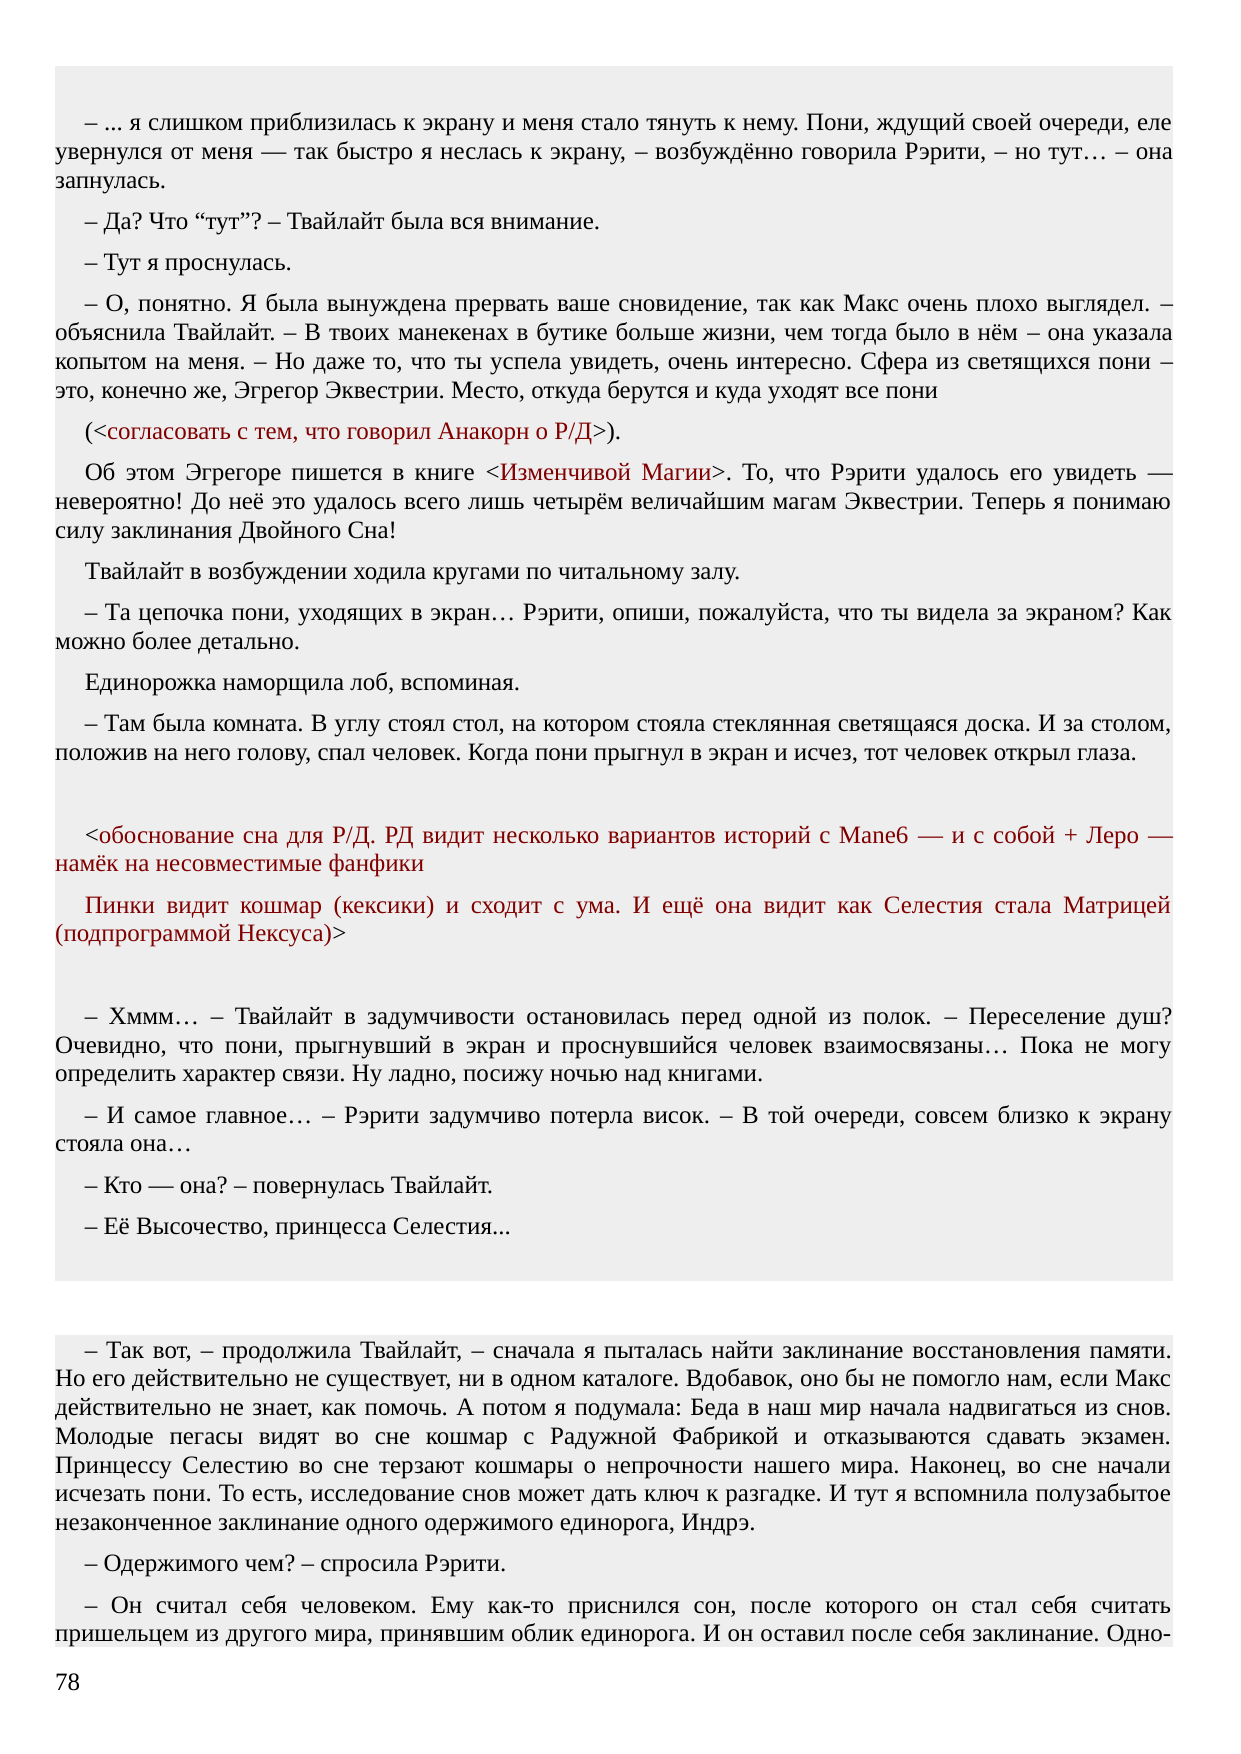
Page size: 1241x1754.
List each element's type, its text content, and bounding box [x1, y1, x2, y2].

text Твайлайт в возбуждении ходила кругами по читальному залу. [55, 556, 1173, 585]
text – Одержимого чем? – спросила Рэрити. [55, 1548, 1173, 1577]
text – Кто — она? – повернулась Твайлайт. [55, 1170, 1173, 1198]
text – Хммм… – Твайлайт в задумчивости остановилась перед одной из полок. – Переселение душ? Очевидно, что пони, прыгнувший в экран и проснувшийся человек взаимосвязаны… Пока не могу определить характер связи. Ну ладно, посижу ночью над книгами. [55, 1001, 1173, 1087]
text Единорожка наморщила лоб, вспоминая. [55, 667, 1173, 696]
text <обоснование сна для Р/Д. РД видит несколько вариантов историй с Mane6 — и с собой + Леро — намёк на несовместимые фанфики [55, 820, 1173, 877]
text – ... я слишком приблизилась к экрану и меня стало тянуть к нему. Пони, ждущий своей очереди, еле увернулся от меня — так быстро я неслась к экрану, – возбуждённо говорила Рэрити, – но тут… – она запнулась. [55, 107, 1173, 193]
text – И самое главное… – Рэрити задумчиво потерла висок. – В той очереди, совсем близко к экрану стояла она… [55, 1100, 1173, 1157]
text – Там была комната. В углу стоял стол, на котором стояла стеклянная светящаяся доска. И за столом, положив на него голову, спал человек. Когда пони прыгнул в экран и исчез, тот человек открыл глаза. [55, 708, 1173, 766]
text Пинки видит кошмар (кексики) и сходит с ума. И ещё она видит как Селестия стала Матрицей (подпрограммой Нексуса)> [55, 890, 1173, 947]
text – Он считал себя человеком. Ему как-то приснился сон, после которого он стал себя считать пришельцем из другого мира, принявшим облик единорога. И он оставил после себя заклинание. Одно- [55, 1590, 1173, 1647]
text Об этом Эгрегоре пишется в книге <Изменчивой Магии>. То, что Рэрити удалось его увидеть — невероятно! До неё это удалось всего лишь четырём величайшим магам Эквестрии. Теперь я понимаю силу заклинания Двойного Сна! [55, 457, 1173, 543]
text – Тут я проснулась. [55, 247, 1173, 276]
text – Та цепочка пони, уходящих в экран… Рэрити, опиши, пожалуйста, что ты видела за экраном? Как можно более детально. [55, 597, 1173, 655]
text – Её Высочество, принцесса Селестия... [55, 1211, 1173, 1240]
text – Так вот, – продолжила Твайлайт, – сначала я пыталась найти заклинание восстановления памяти. Но его действительно не существует, ни в одном каталоге. Вдобавок, оно бы не помогло нам, если Макс действительно не знает, как помочь. А потом я подумала: Беда в наш мир начала надвигаться из снов. Молодые пегасы видят во сне кошмар с Радужной Фабрикой и отказываются сдавать экзамен. Принцессу Селестию во сне терзают кошмары о непрочности нашего мира. Наконец, во сне начали исчезать пони. То есть, исследование снов может дать ключ к разгадке. И тут я вспомнила полузабытое незаконченное заклинание одного одержимого единорога, Индрэ. [55, 1335, 1173, 1536]
text – О, понятно. Я была вынуждена прервать ваше сновидение, так как Макс очень плохо выглядел. – объяснила Твайлайт. – В твоих манекенах в бутике больше жизни, чем тогда было в нём – она указала копытом на меня. – Но даже то, что ты успела увидеть, очень интересно. Сфера из светящихся пони – это, конечно же, Эгрегор Эквестрии. Место, откуда берутся и куда уходят все пони [55, 288, 1173, 403]
text (<согласовать с тем, что говорил Анакорн о Р/Д>). [55, 416, 1173, 445]
text – Да? Что “тут”? – Твайлайт была вся внимание. [55, 206, 1173, 235]
